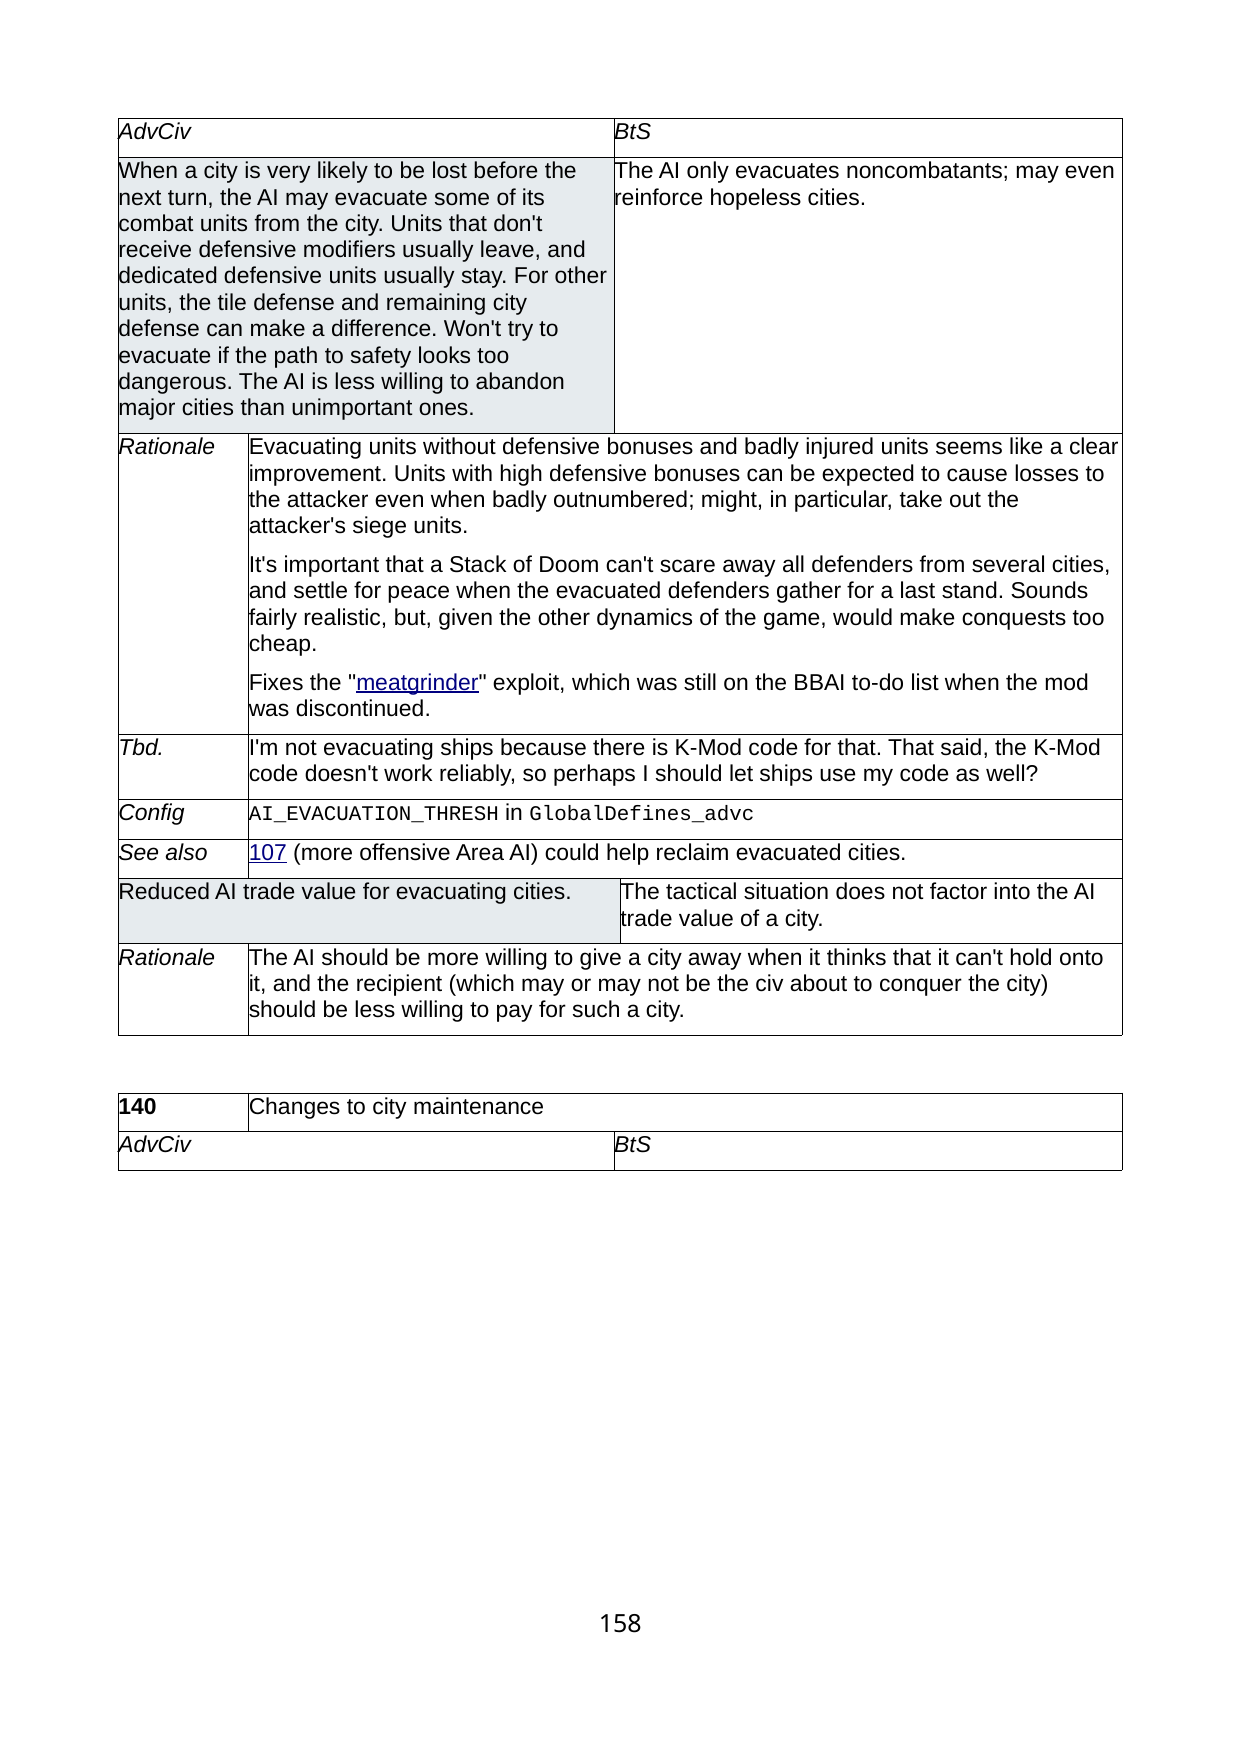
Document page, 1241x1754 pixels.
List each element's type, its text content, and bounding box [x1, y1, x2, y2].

table_cell 107 (more offensive Area AI) could help reclaim evacuated cities. [249, 840, 1122, 878]
table_cell Reduced AI trade value for evacuating cities. [119, 879, 620, 943]
table_cell AdvCiv [119, 1132, 614, 1170]
table_cell See also [119, 840, 248, 878]
table_cell BtS [615, 119, 1122, 157]
table_cell The tactical situation does not factor into the AI trade value of a city. [621, 879, 1122, 943]
table_cell The AI should be more willing to give a city away when it thinks that it can't hold onto it, and the recipient (which may or may not be the civ about to conquer the city) should be less willing to pay for such a city. [249, 944, 1122, 1035]
table_cell When a city is very likely to be lost before the next turn, the AI may evacuate some of its combat units from the city. Units that don't receive defensive modifiers usually leave, and dedicated defensive units usually stay. For other units, the tile defense and remaining city defense can make a difference. Won't try to evacuate if the path to safety looks too dangerous. The AI is less willing to abandon major cities than unimportant ones. [119, 158, 614, 433]
table_cell I'm not evacuating ships because there is K-Mod code for that. That said, the K-Mod code doesn't work reliably, so perhaps I should let ships use my code as well? [249, 735, 1122, 799]
table_cell Config [119, 800, 248, 839]
table_cell The AI only evacuates noncombatants; may even reinforce hopeless cities. [615, 158, 1122, 433]
table_cell Rationale [119, 434, 248, 734]
table_cell Evacuating units without defensive bonuses and badly injured units seems like a clear improvement. Units with high defensive bonuses can be expected to cause losses to the attacker even when badly outnumbered; might, in particular, take out the attacker's siege units. It's important that a Stack of Doom can't scare away all defenders from several cities, and settle for peace when the evacuated defenders gather for a last stand. Sounds fairly realistic, but, given the other dynamics of the game, would make conquests too cheap. Fixes the "meatgrinder" exploit, which was still on the BBAI to-do list when the mod was discontinued. [249, 434, 1122, 734]
table_cell AdvCiv [119, 119, 614, 157]
table_header 140 [119, 1094, 248, 1131]
table_cell Rationale [119, 944, 248, 1035]
table_cell Tbd. [119, 735, 248, 799]
table_cell AI_EVACUATION_THRESH in GlobalDefines_advc [249, 800, 1122, 839]
table_cell BtS [615, 1132, 1122, 1170]
table_header Changes to city maintenance [249, 1094, 1122, 1131]
